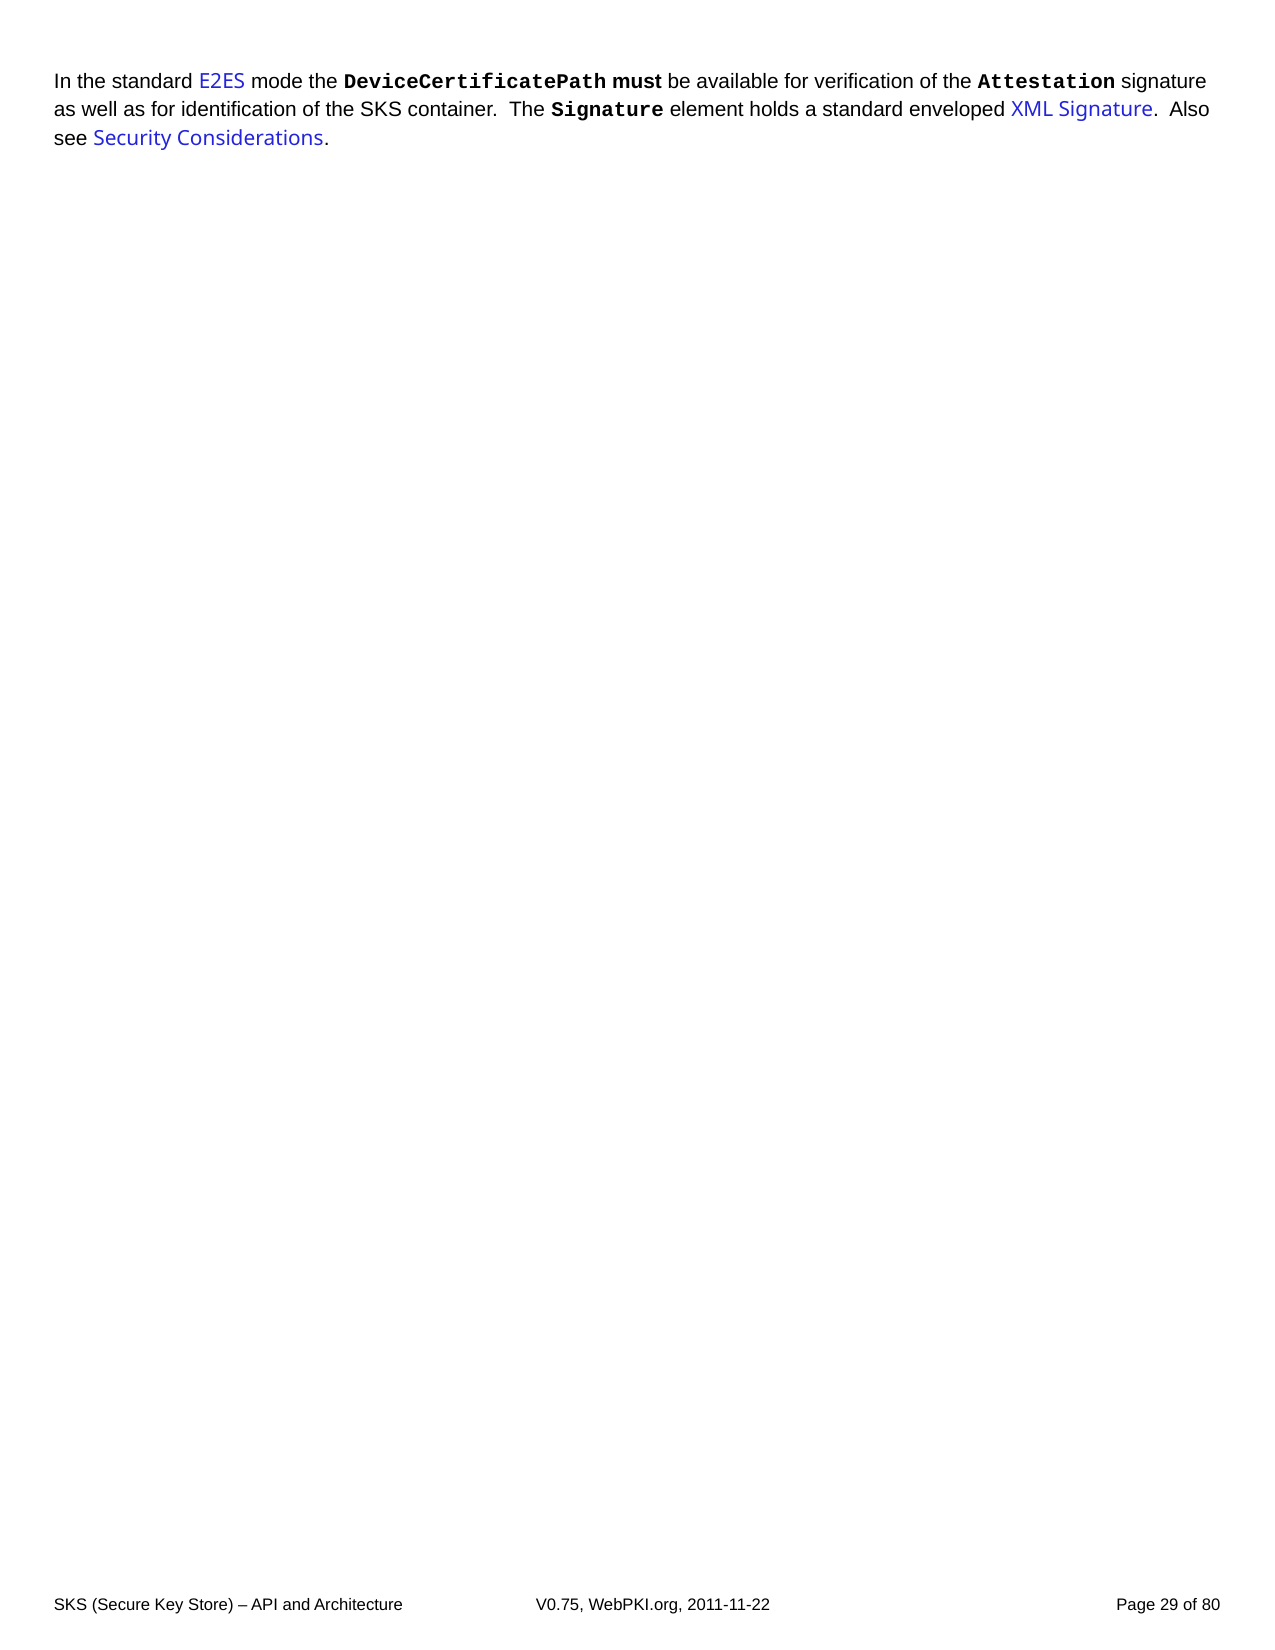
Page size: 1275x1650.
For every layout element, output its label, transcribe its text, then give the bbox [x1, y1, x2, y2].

text In the standard E2ES mode the DeviceCertificatePath must be available for verification of the Attestation signature as well as for identification of the SKS container. The Signature element holds a standard enveloped XML Signature. Also see Security Considerations. [54, 66, 1221, 151]
